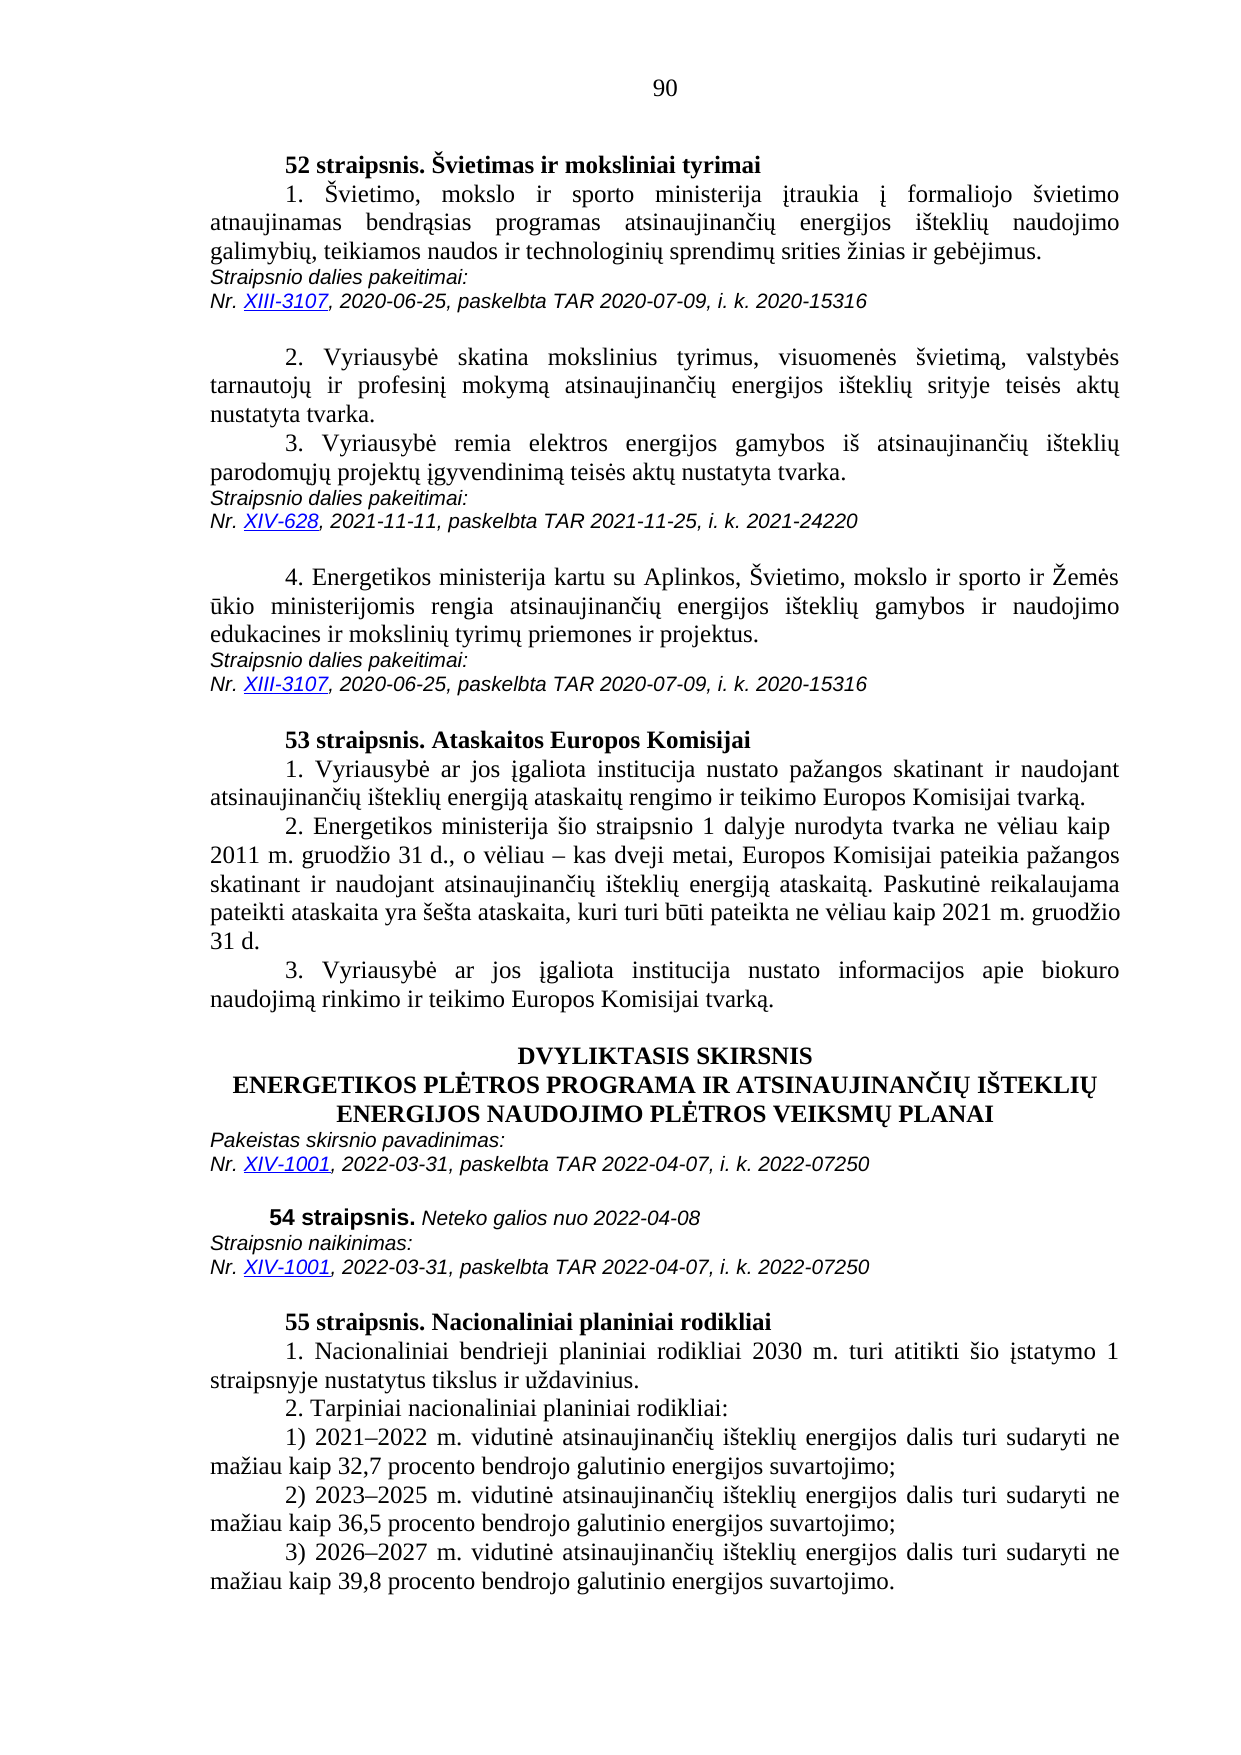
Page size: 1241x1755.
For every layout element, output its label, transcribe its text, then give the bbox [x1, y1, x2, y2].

text 55 straipsnis. Nacionaliniai planiniai rodikliai [210, 1307, 1120, 1336]
text 3) 2026–2027 m. vidutinė atsinaujinančių išteklių energijos dalis turi sudaryti ne mažiau kaip 39,8 procento bendrojo galutinio energijos suvartojimo. [210, 1537, 1120, 1595]
text 1. Švietimo, mokslo ir sporto ministerija įtraukia į formaliojo švietimo atnaujinamas bendrąsias programas atsinaujinančių energijos išteklių naudojimo galimybių, teikiamos naudos ir technologinių sprendimų srities žinias ir gebėjimus. [210, 179, 1120, 265]
text 3. Vyriausybė ar jos įgaliota institucija nustato informacijos apie biokuro naudojimą rinkimo ir teikimo Europos Komisijai tvarką. [210, 955, 1120, 1012]
text ENERGETIKOS PLĖTROS PROGRAMA IR ATSINAUJINANČIŲ IŠTEKLIŲ ENERGIJOS NAUDOJIMO PLĖTROS VEIKSMŲ PLANAI [210, 1070, 1120, 1127]
text 54 straipsnis. Neteko galios nuo 2022-04-08 [210, 1204, 1120, 1231]
text 1. Vyriausybė ar jos įgaliota institucija nustato pažangos skatinant ir naudojant atsinaujinančių išteklių energiją ataskaitų rengimo ir teikimo Europos Komisijai tvarką. [210, 754, 1120, 811]
text Pakeistas skirsnio pavadinimas: [210, 1127, 1120, 1151]
text 3. Vyriausybė remia elektros energijos gamybos iš atsinaujinančių išteklių parodomųjų projektų įgyvendinimą teisės aktų nustatyta tvarka. [210, 428, 1120, 485]
text 4. Energetikos ministerija kartu su Aplinkos, Švietimo, mokslo ir sporto ir Žemės ūkio ministerijomis rengia atsinaujinančių energijos išteklių gamybos ir naudojimo edukacines ir mokslinių tyrimų priemones ir projektus. [210, 562, 1120, 648]
text Straipsnio dalies pakeitimai: [210, 265, 1120, 289]
text DVYLIKTASIS SKIRSNIS [210, 1041, 1120, 1070]
text Nr. XIV-628, 2021-11-11, paskelbta TAR 2021-11-25, i. k. 2021-24220 [210, 509, 1120, 533]
text Straipsnio naikinimas: [210, 1231, 1120, 1254]
text Nr. XIV-1001, 2022-03-31, paskelbta TAR 2022-04-07, i. k. 2022-07250 [210, 1254, 1120, 1278]
text 1. Nacionaliniai bendrieji planiniai rodikliai 2030 m. turi atitikti šio įstatymo 1 straipsnyje nustatytus tikslus ir uždavinius. [210, 1336, 1120, 1393]
text 53 straipsnis. Ataskaitos Europos Komisijai [210, 725, 1120, 754]
text Nr. XIV-1001, 2022-03-31, paskelbta TAR 2022-04-07, i. k. 2022-07250 [210, 1151, 1120, 1175]
text 2. Tarpiniai nacionaliniai planiniai rodikliai: [210, 1393, 1120, 1422]
text 52 straipsnis. Švietimas ir moksliniai tyrimai [210, 150, 1120, 179]
text Nr. XIII-3107, 2020-06-25, paskelbta TAR 2020-07-09, i. k. 2020-15316 [210, 672, 1120, 696]
text 2) 2023–2025 m. vidutinė atsinaujinančių išteklių energijos dalis turi sudaryti ne mažiau kaip 36,5 procento bendrojo galutinio energijos suvartojimo; [210, 1480, 1120, 1537]
text Nr. XIII-3107, 2020-06-25, paskelbta TAR 2020-07-09, i. k. 2020-15316 [210, 289, 1120, 313]
text Straipsnio dalies pakeitimai: [210, 648, 1120, 672]
text 2. Energetikos ministerija šio straipsnio 1 dalyje nurodyta tvarka ne vėliau kaip 2011 m. gruodžio 31 d., o vėliau – kas dveji metai, Europos Komisijai pateikia pažangos skatinant ir naudojant atsinaujinančių išteklių energiją ataskaitą. Paskutinė reikalaujama pateikti ataskaita yra šešta ataskaita, kuri turi būti pateikta ne vėliau kaip 2021 m. gruodžio 31 d. [210, 811, 1120, 955]
text 1) 2021–2022 m. vidutinė atsinaujinančių išteklių energijos dalis turi sudaryti ne mažiau kaip 32,7 procento bendrojo galutinio energijos suvartojimo; [210, 1422, 1120, 1480]
text 2. Vyriausybė skatina mokslinius tyrimus, visuomenės švietimą, valstybės tarnautojų ir profesinį mokymą atsinaujinančių energijos išteklių srityje teisės aktų nustatyta tvarka. [210, 342, 1120, 428]
text Straipsnio dalies pakeitimai: [210, 485, 1120, 509]
